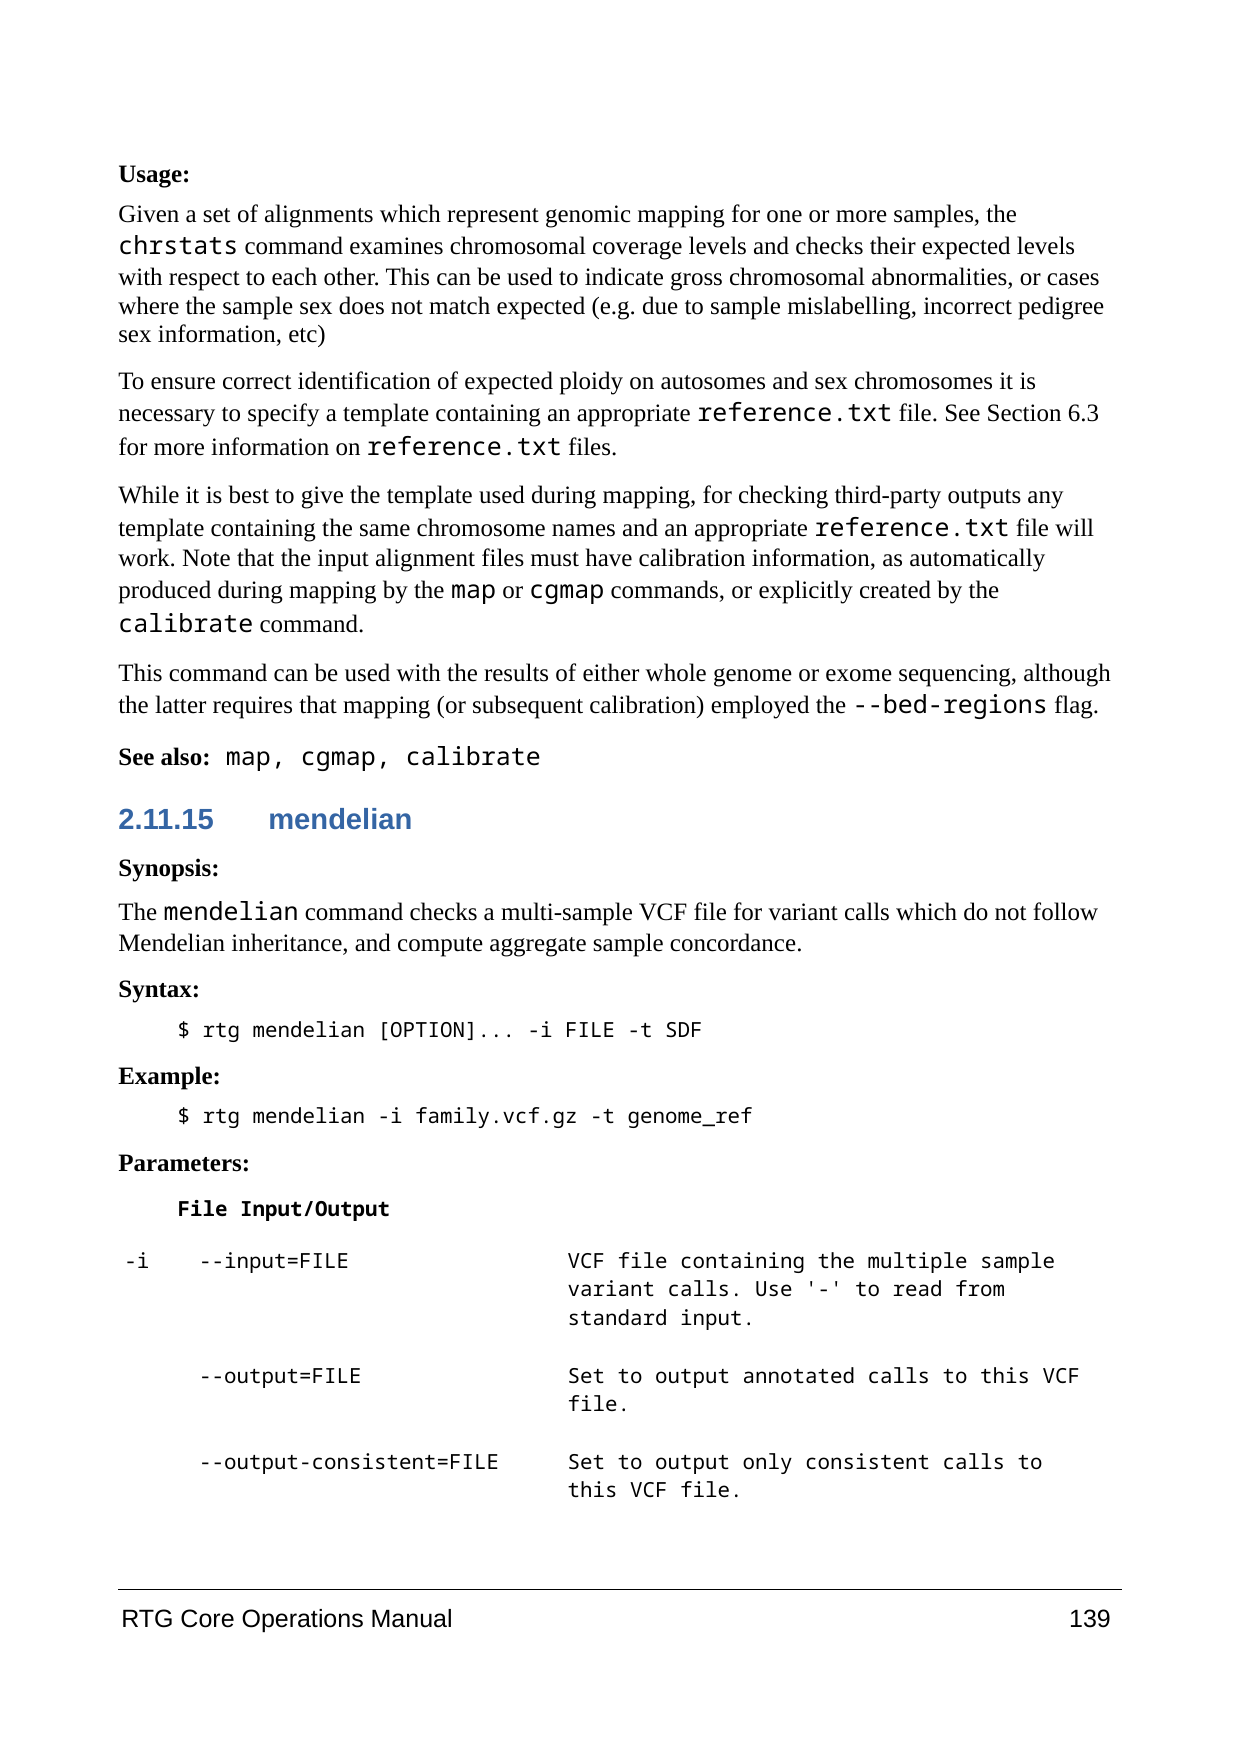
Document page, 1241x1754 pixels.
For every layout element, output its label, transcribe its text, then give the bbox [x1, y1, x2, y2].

subtitle Usage: [118, 159, 1122, 187]
text $ rtg mendelian [OPTION]... -i FILE -t SDF [177, 1015, 1122, 1043]
table_header -i [118, 1234, 193, 1349]
table_header VCF file containing the multiple sample variant calls. Use '-' to read from standard input. [561, 1234, 1093, 1349]
table_cell Set to output only consistent calls to this VCF file. [561, 1435, 1093, 1522]
table_header --input=FILE [193, 1234, 561, 1349]
text While it is best to give the template used during mapping, for checking third-party outputs any template containing the same chromosome names and an appropriate reference.txt file will work. Note that the input alignment files must have calibration information, as automatically produced during mapping by the map or cgmap commands, or explicitly created by the calibrate command. [118, 481, 1122, 640]
text This command can be used with the results of either whole genome or exome sequencing, although the latter requires that mapping (or subsequent calibration) employed the --bed-regions flag. [118, 658, 1122, 721]
table_cell [118, 1349, 193, 1435]
table_cell --output=FILE [193, 1349, 561, 1435]
text The mendelian command checks a multi-sample VCF file for variant calls which do not follow Mendelian inheritance, and compute aggregate sample concordance. [118, 894, 1122, 957]
text To ensure correct identification of expected ploidy on autosomes and sex chromosomes it is necessary to specify a template containing an appropriate reference.txt file. See Section 6.3 for more information on reference.txt files. [118, 366, 1122, 463]
text Given a set of alignments which represent genomic mapping for one or more samples, the chrstats command examines chromosomal coverage levels and checks their expected levels with respect to each other. This can be used to indicate gross chromosomal abnormalities, or cases where the sample sex does not match expected (e.g. due to sample mislabelling, incorrect pedigree sex information, etc) [118, 199, 1122, 348]
subtitle Syntax: [118, 974, 1122, 1003]
subtitle Parameters: [118, 1148, 1122, 1176]
subtitle Example: [118, 1061, 1122, 1090]
text $ rtg mendelian -i family.vcf.gz -t genome_ref [177, 1101, 1122, 1130]
subtitle Synopsis: [118, 853, 1122, 882]
table_cell Set to output annotated calls to this VCF file. [561, 1349, 1093, 1435]
subtitle mendelian [118, 802, 1122, 836]
table_cell [118, 1435, 193, 1522]
table_cell --output-consistent=FILE [193, 1435, 561, 1522]
text File Input/Output [177, 1194, 1122, 1222]
text See also: map, cgmap, calibrate [118, 738, 1122, 772]
